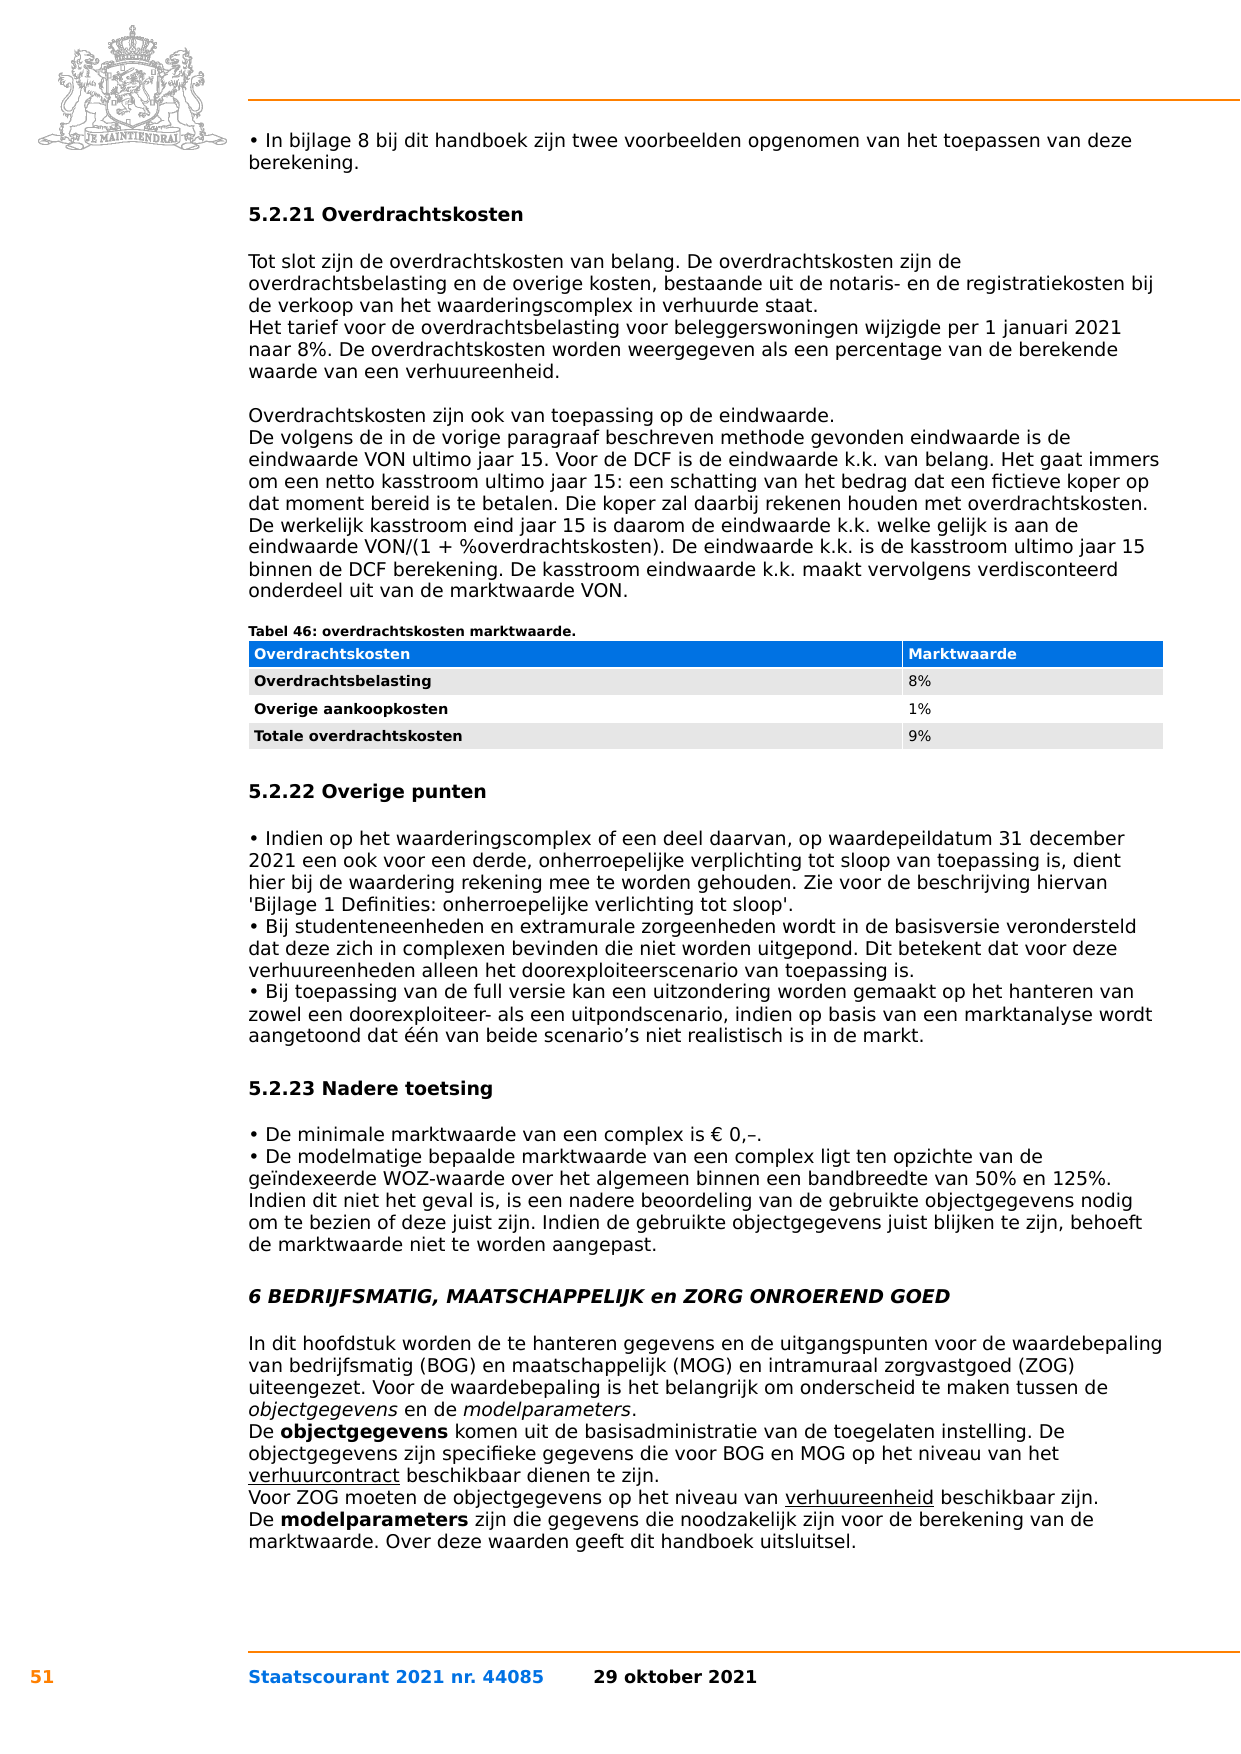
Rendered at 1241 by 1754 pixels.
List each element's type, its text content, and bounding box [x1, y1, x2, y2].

text Overdrachtskosten zijn ook van toepassing op de eindwaarde. [248, 404, 1163, 427]
subtitle 5.2.23 Nadere toetsing [248, 1077, 1163, 1099]
subtitle 5.2.22 Overige punten [248, 781, 1163, 803]
table_header Tabel 46: overdrachtskosten marktwaarde. [248, 624, 1163, 640]
text • Bij toepassing van de full versie kan een uitzondering worden gemaakt op het hanteren van zowel een doorexploiteer- als een uitpondscenario, indien op basis van een marktanalyse wordt aangetoond dat één van beide scenario’s niet realistisch is in de markt. [248, 981, 1163, 1047]
table_cell Overdrachtskosten [249, 641, 902, 667]
text De volgens de in de vorige paragraaf beschreven methode gevonden eindwaarde is de eindwaarde VON ultimo jaar 15. Voor de DCF is de eindwaarde k.k. van belang. Het gaat immers om een netto kasstroom ultimo jaar 15: een schatting van het bedrag dat een fictieve koper op dat moment bereid is te betalen. Die koper zal daarbij rekenen houden met overdrachtskosten. [248, 427, 1163, 514]
table_cell 1% [903, 696, 1163, 722]
table_cell Overige aankoopkosten [249, 696, 902, 722]
table_cell Totale overdrachtskosten [249, 723, 902, 749]
subtitle 5.2.21 Overdrachtskosten [248, 204, 1163, 226]
text Voor ZOG moeten de objectgegevens op het niveau van verhuureenheid beschikbaar zijn. [248, 1487, 1163, 1509]
table_cell Marktwaarde [903, 641, 1163, 667]
text • De minimale marktwaarde van een complex is € 0,–. [248, 1124, 1163, 1146]
text De werkelijk kasstroom eind jaar 15 is daarom de eindwaarde k.k. welke gelijk is aan de eindwaarde VON/(1 + %overdrachtskosten). De eindwaarde k.k. is de kasstroom ultimo jaar 15 binnen de DCF berekening. De kasstroom eindwaarde k.k. maakt vervolgens verdisconteerd onderdeel uit van de marktwaarde VON. [248, 514, 1163, 602]
picture [38, 25, 227, 150]
text • Indien op het waarderingscomplex of een deel daarvan, op waardepeildatum 31 december 2021 een ook voor een derde, onherroepelijke verplichting tot sloop van toepassing is, dient hier bij de waardering rekening mee te worden gehouden. Zie voor de beschrijving hiervan 'Bijlage 1 Definities: onherroepelijke verlichting tot sloop'. [248, 828, 1163, 916]
subtitle 6 BEDRIJFSMATIG, MAATSCHAPPELIJK en ZORG ONROEREND GOED [248, 1286, 1163, 1308]
text • In bijlage 8 bij dit handboek zijn twee voorbeelden opgenomen van het toepassen van deze berekening. [248, 130, 1163, 174]
text De modelparameters zijn die gegevens die noodzakelijk zijn voor de berekening van de marktwaarde. Over deze waarden geeft dit handboek uitsluitsel. [248, 1509, 1163, 1553]
text Tot slot zijn de overdrachtskosten van belang. De overdrachtskosten zijn de overdrachtsbelasting en de overige kosten, bestaande uit de notaris- en de registratiekosten bij de verkoop van het waarderingscomplex in verhuurde staat. [248, 251, 1163, 317]
table_cell Overdrachtsbelasting [249, 669, 902, 695]
text De objectgegevens komen uit de basisadministratie van de toegelaten instelling. De objectgegevens zijn specifieke gegevens die voor BOG en MOG op het niveau van het verhuurcontract beschikbaar dienen te zijn. [248, 1421, 1163, 1487]
table_cell 8% [903, 669, 1163, 695]
text In dit hoofdstuk worden de te hanteren gegevens en de uitgangspunten voor de waardebepaling van bedrijfsmatig (BOG) en maatschappelijk (MOG) en intramuraal zorgvastgoed (ZOG) uiteengezet. Voor de waardebepaling is het belangrijk om onderscheid te maken tussen de objectgegevens en de modelparameters. [248, 1333, 1163, 1421]
text • De modelmatige bepaalde marktwaarde van een complex ligt ten opzichte van de geïndexeerde WOZ-waarde over het algemeen binnen een bandbreedte van 50% en 125%. Indien dit niet het geval is, is een nadere beoordeling van de gebruikte objectgegevens nodig om te bezien of deze juist zijn. Indien de gebruikte objectgegevens juist blijken te zijn, behoeft de marktwaarde niet te worden aangepast. [248, 1146, 1163, 1256]
text • Bij studenteneenheden en extramurale zorgeenheden wordt in de basisversie verondersteld dat deze zich in complexen bevinden die niet worden uitgepond. Dit betekent dat voor deze verhuureenheden alleen het doorexploiteerscenario van toepassing is. [248, 916, 1163, 981]
table_cell 9% [903, 723, 1163, 749]
text Het tarief voor de overdrachtsbelasting voor beleggerswoningen wijzigde per 1 januari 2021 naar 8%. De overdrachtskosten worden weergegeven als een percentage van de berekende waarde van een verhuureenheid. [248, 317, 1163, 383]
